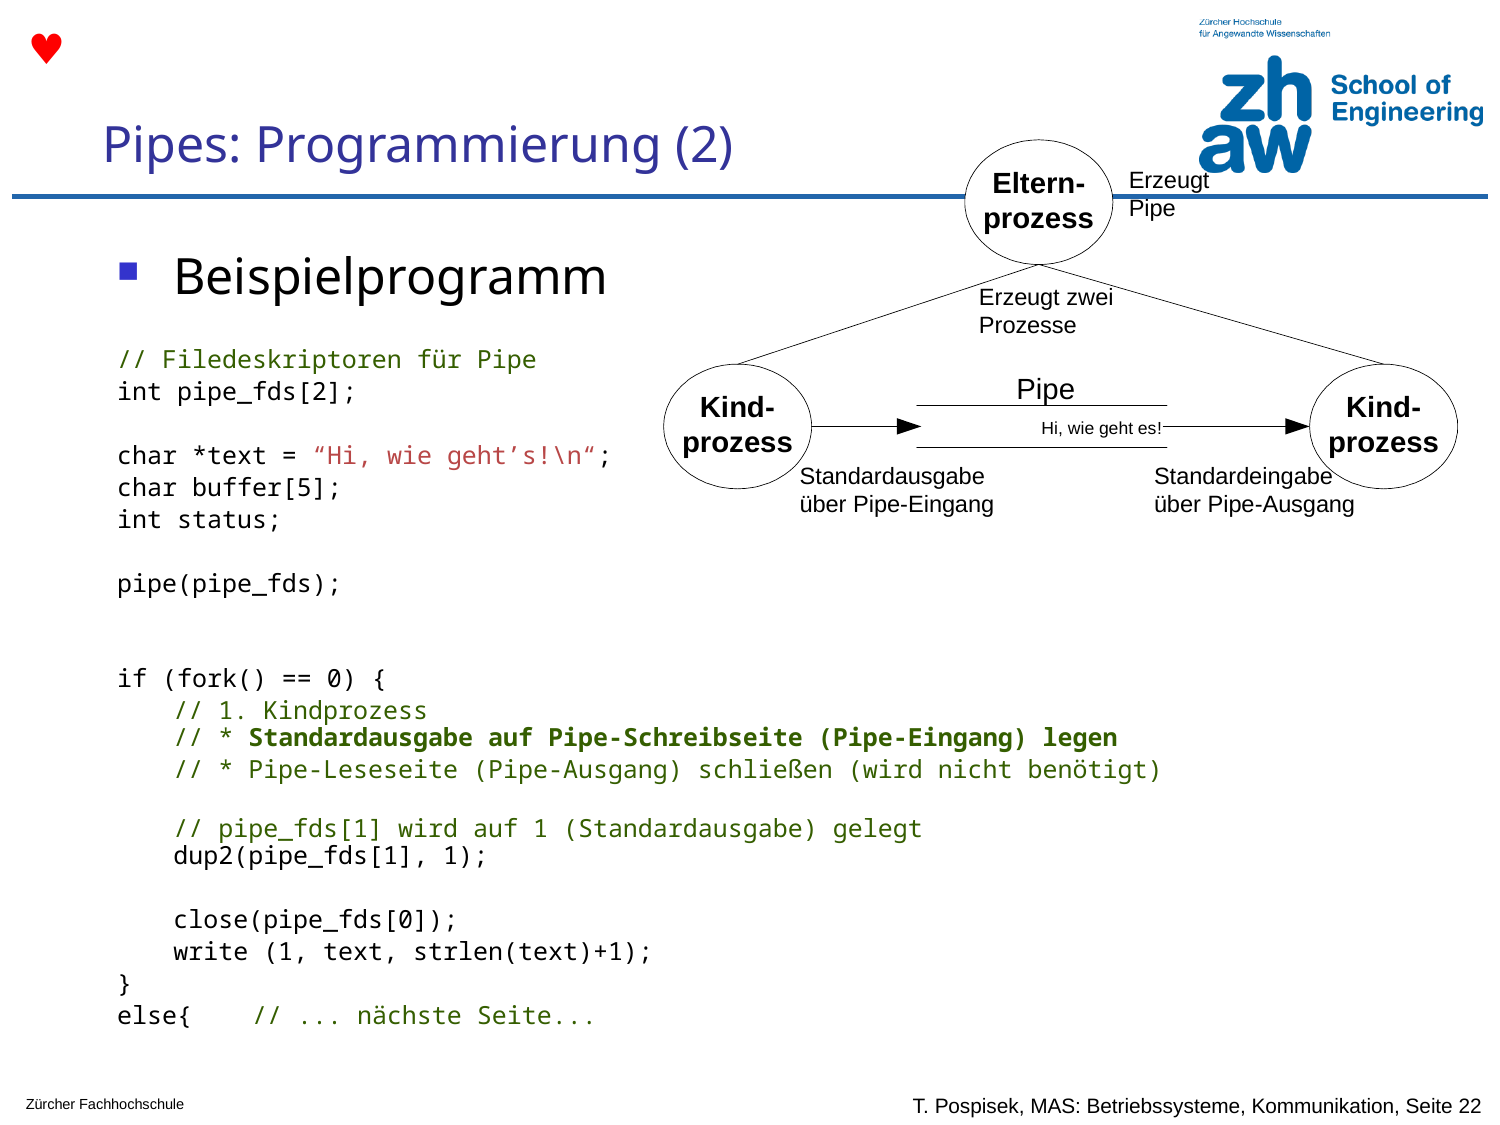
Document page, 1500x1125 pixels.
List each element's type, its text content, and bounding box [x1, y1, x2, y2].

list Beispielprogramm // Filedeskriptoren für Pipe int pipe_fds[2]; char *text = “Hi, wie geht’s!\n“; char buffer[5]; int status; pipe(pipe_fds); if (fork() == 0) { // 1. Kindprozess // * Standardausgabe auf Pipe-Schreibseite (Pipe-Eingang) legen // * Pipe-Leseseite (Pipe-Ausgang) schließen (wird nicht benötigt) // pipe_fds[1] wird auf 1 (Standardausgabe) gelegt dup2(pipe_fds[1], 1); close(pipe_fds[0]); write (1, text, strlen(text)+1); } else{ // ... nächste Seite... [102, 243, 1327, 815]
title Pipes: Programmierung (2) [87, 42, 1388, 181]
picture [659, 19, 1483, 549]
text_box ♥️ [13, 12, 95, 76]
